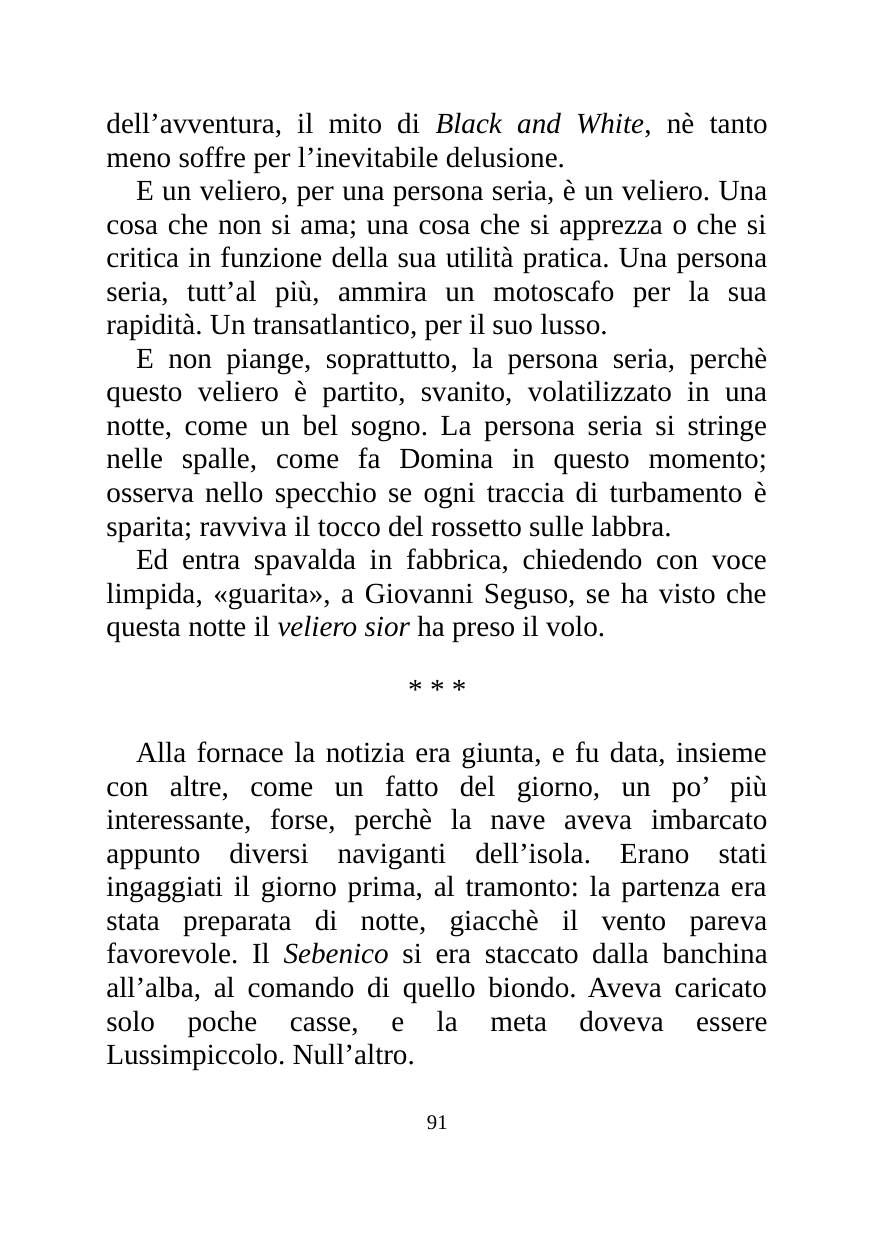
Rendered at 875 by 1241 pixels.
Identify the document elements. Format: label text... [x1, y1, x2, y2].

text * * * [106, 672, 768, 706]
text Alla fornace la notizia era giunta, e fu data, insieme con altre, come un fatto del giorno, un po’ più interessante, forse, perchè la nave aveva imbarcato appunto diversi naviganti dell’isola. Erano stati ingaggiati il giorno prima, al tramonto: la partenza era stata preparata di notte, giacchè il vento pareva favorevole. Il Sebenico si era staccato dalla banchina all’alba, al comando di quello biondo. Aveva caricato solo poche casse, e la meta doveva essere Lussimpiccolo. Null’altro. [106, 735, 768, 1071]
text Ed entra spavalda in fabbrica, chiedendo con voce limpida, «guarita», a Giovanni Seguso, se ha visto che questa notte il veliero sior ha preso il volo. [106, 542, 768, 643]
text dell’avventura, il mito di Black and White, nè tanto meno soffre per l’inevitabile delusione. [106, 106, 768, 173]
text E non piange, soprattutto, la persona seria, perchè questo veliero è partito, svanito, volatilizzato in una notte, come un bel sogno. La persona seria si stringe nelle spalle, come fa Domina in questo momento; osserva nello specchio se ogni traccia di turbamento è sparita; ravviva il tocco del rossetto sulle labbra. [106, 341, 768, 542]
text E un veliero, per una persona seria, è un veliero. Una cosa che non si ama; una cosa che si apprezza o che si critica in funzione della sua utilità pratica. Una persona seria, tutt’al più, ammira un motoscafo per la sua rapidità. Un transatlantico, per il suo lusso. [106, 173, 768, 341]
